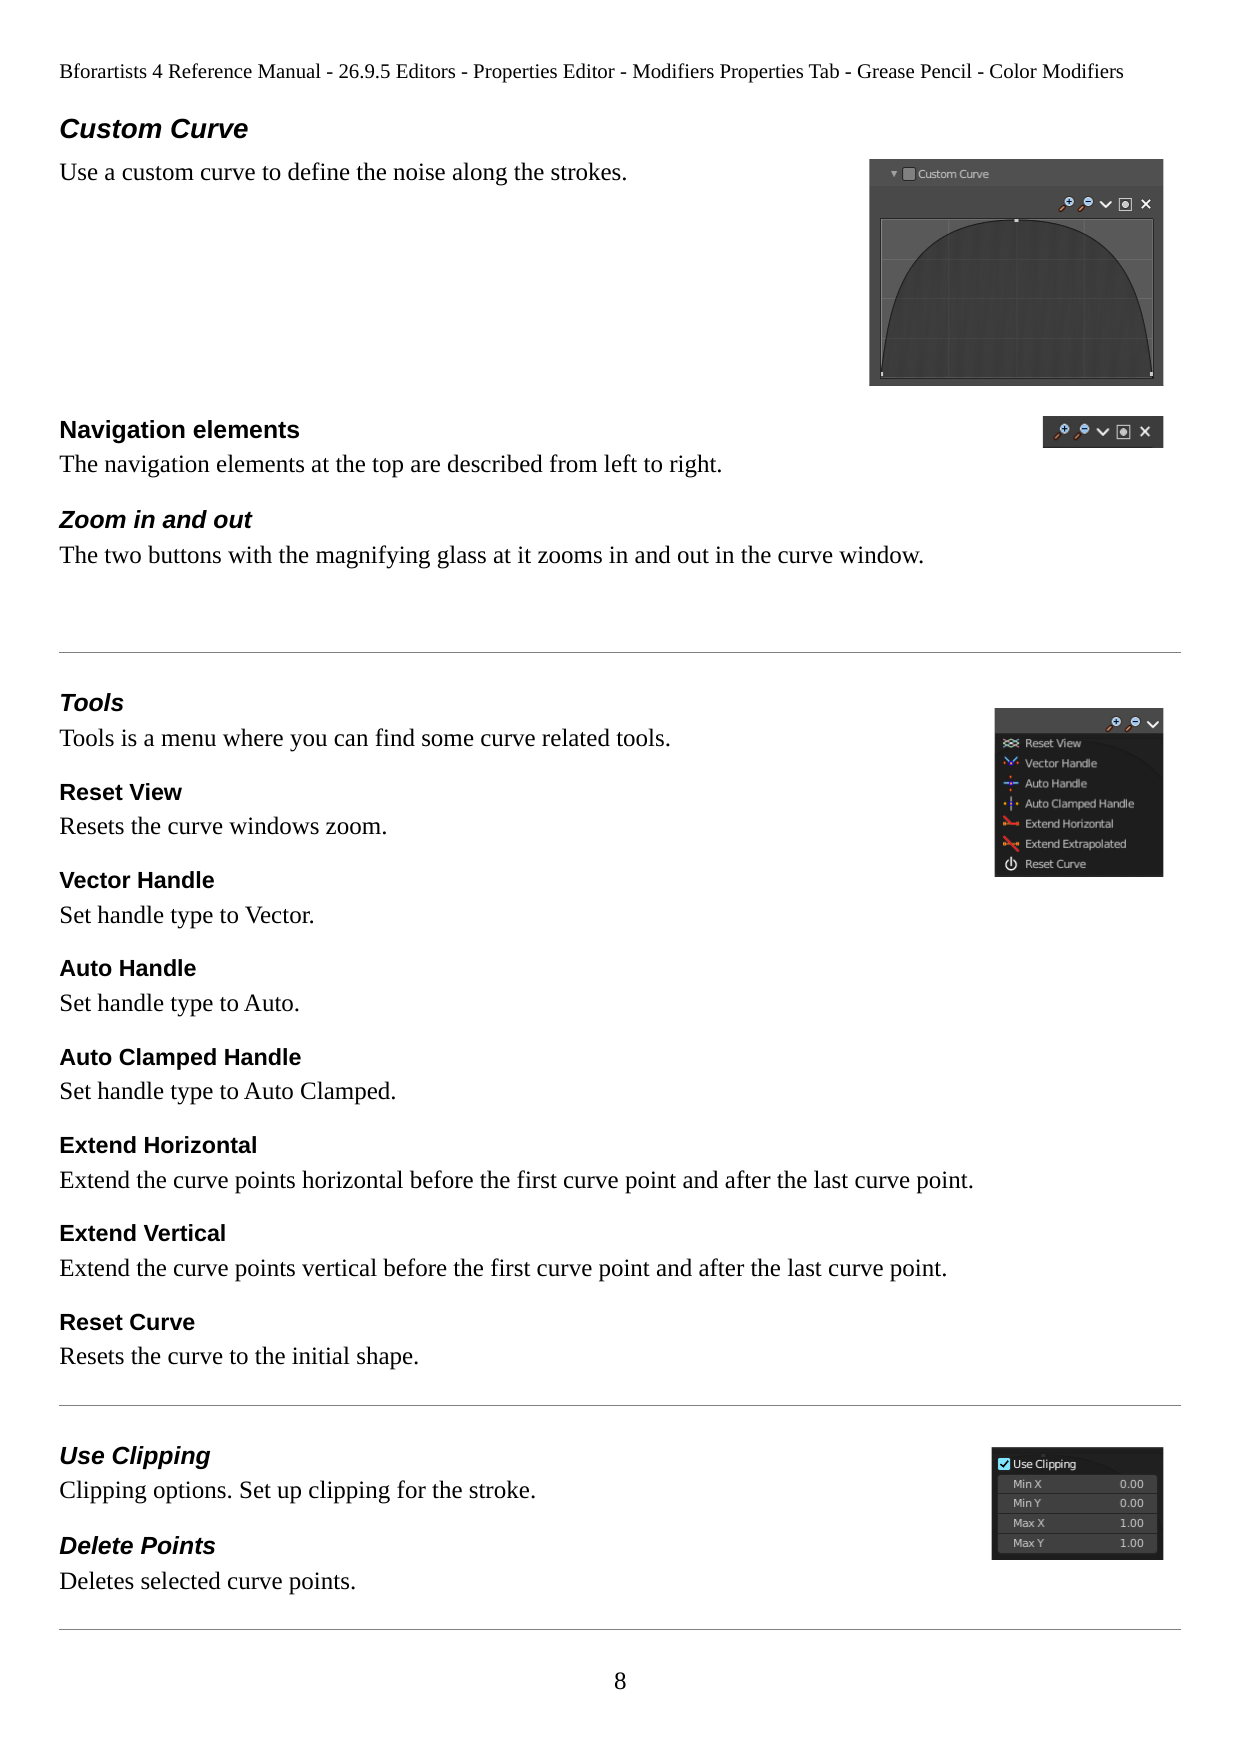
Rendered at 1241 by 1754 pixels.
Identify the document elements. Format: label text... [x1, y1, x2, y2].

subtitle Use Clipping [59, 1441, 1181, 1469]
subtitle Extend Vertical [59, 1220, 1181, 1247]
text Use a custom curve to define the noise along the strokes. [59, 157, 1181, 186]
subtitle Navigation elements [59, 415, 1181, 443]
subtitle Vector Handle [59, 867, 1181, 893]
subtitle Delete Points [59, 1531, 991, 1559]
text The two buttons with the magnifying glass at it zooms in and out in the curve window. [59, 540, 1181, 568]
text Set handle type to Auto Clamped. [59, 1076, 1181, 1105]
picture [991, 1447, 1164, 1560]
text Resets the curve to the initial shape. [59, 1341, 1181, 1370]
text Clipping options. Set up clipping for the stroke. [59, 1476, 991, 1504]
text Set handle type to Auto. [59, 988, 1181, 1017]
subtitle Auto Handle [59, 955, 1181, 982]
picture [994, 708, 1164, 877]
text Resets the curve windows zoom. [59, 811, 994, 840]
text Extend the curve points vertical before the first curve point and after the last curve point. [59, 1253, 1181, 1282]
subtitle Tools [59, 688, 1181, 717]
subtitle Reset View [59, 778, 994, 805]
text Tools is a menu where you can find some curve related tools. [59, 723, 994, 752]
text The navigation elements at the top are described from left to right. [59, 449, 1181, 478]
subtitle Auto Clamped Handle [59, 1043, 1181, 1070]
picture [869, 159, 1164, 386]
subtitle Zoom in and out [59, 505, 1181, 533]
subtitle Extend Horizontal [59, 1132, 1181, 1158]
subtitle Reset Curve [59, 1308, 1181, 1335]
subtitle [1164, 1531, 1181, 1559]
subtitle Custom Curve [59, 113, 1181, 144]
text Set handle type to Vector. [59, 900, 1181, 928]
subtitle [1164, 778, 1181, 805]
text Deletes selected curve points. [59, 1566, 1181, 1594]
text Extend the curve points horizontal before the first curve point and after the last curve point. [59, 1165, 1181, 1193]
picture [1042, 416, 1164, 448]
